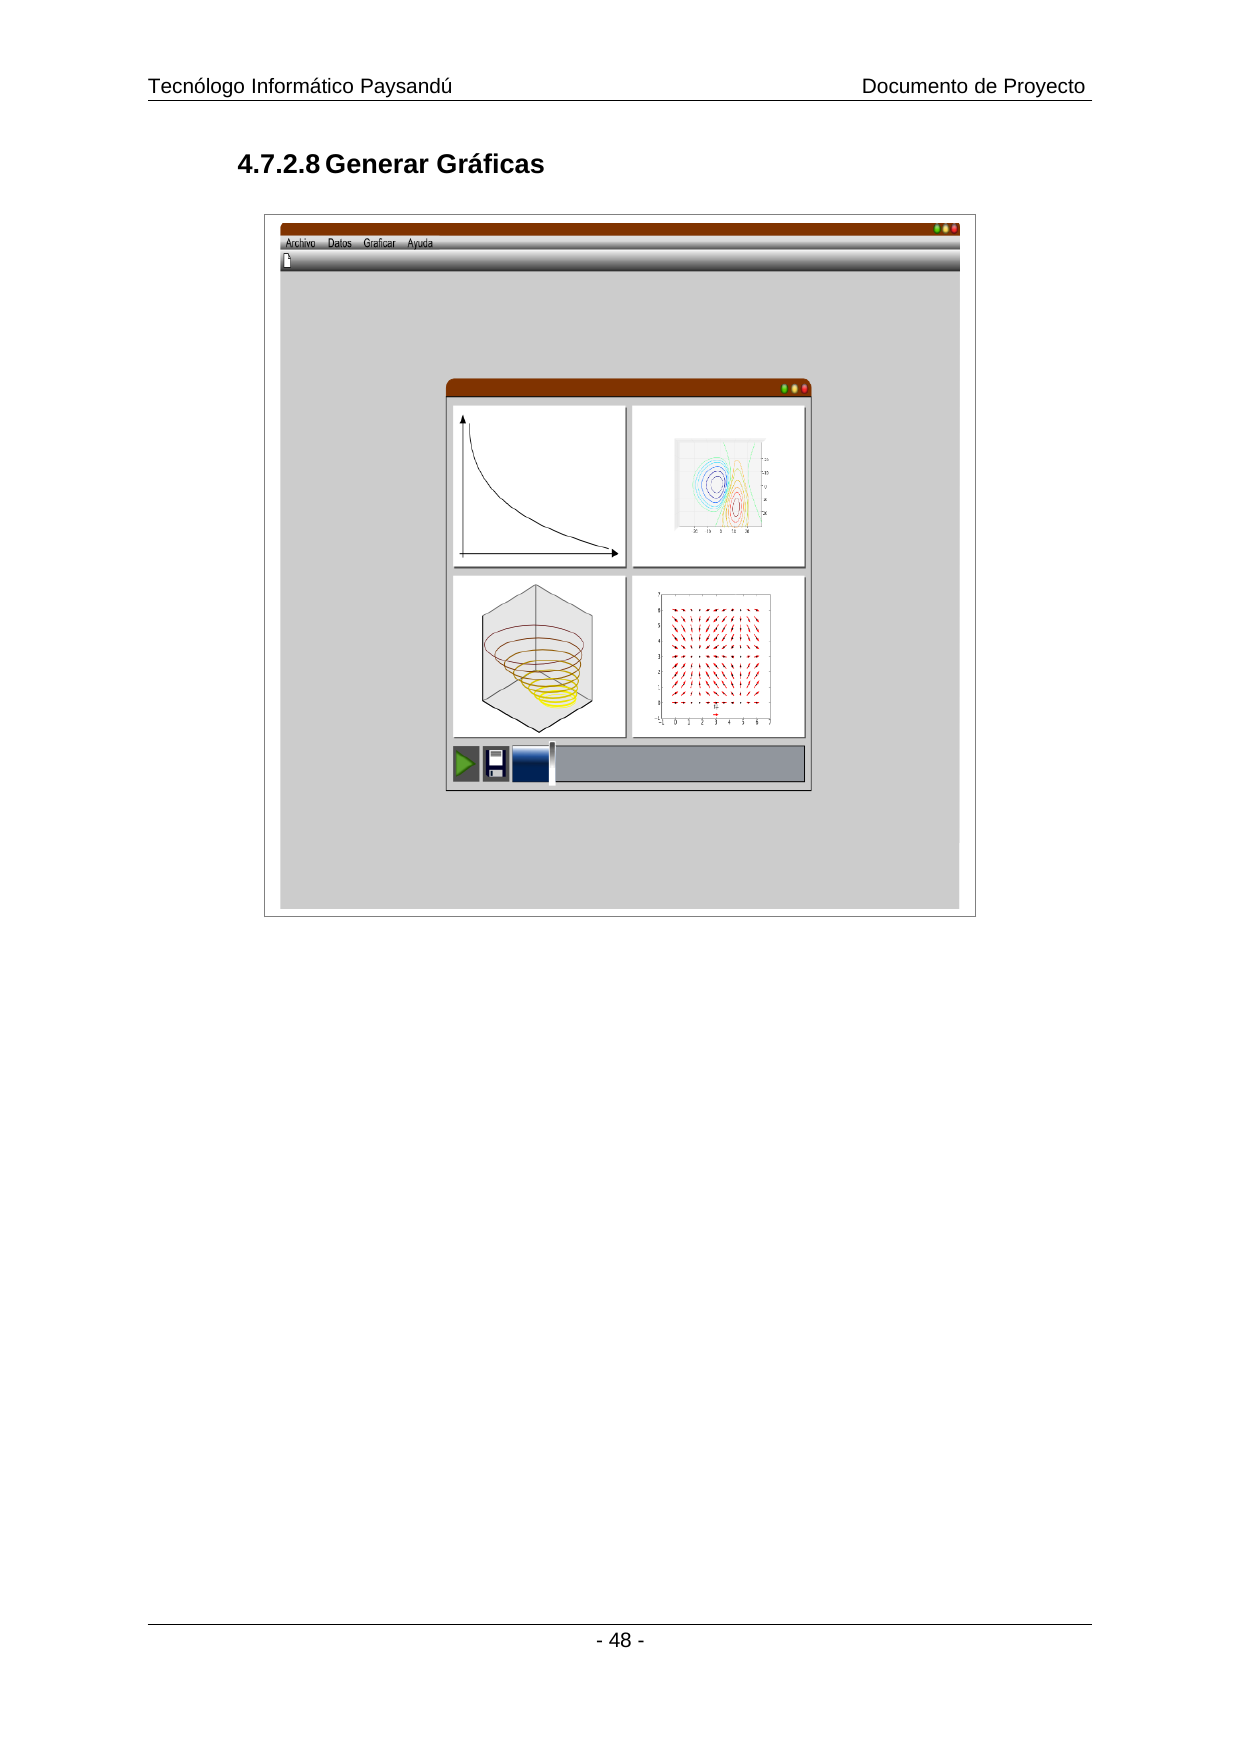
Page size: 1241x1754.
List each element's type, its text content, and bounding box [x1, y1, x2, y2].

picture [280, 223, 960, 909]
subtitle Generar Gráficas [237, 148, 1092, 179]
